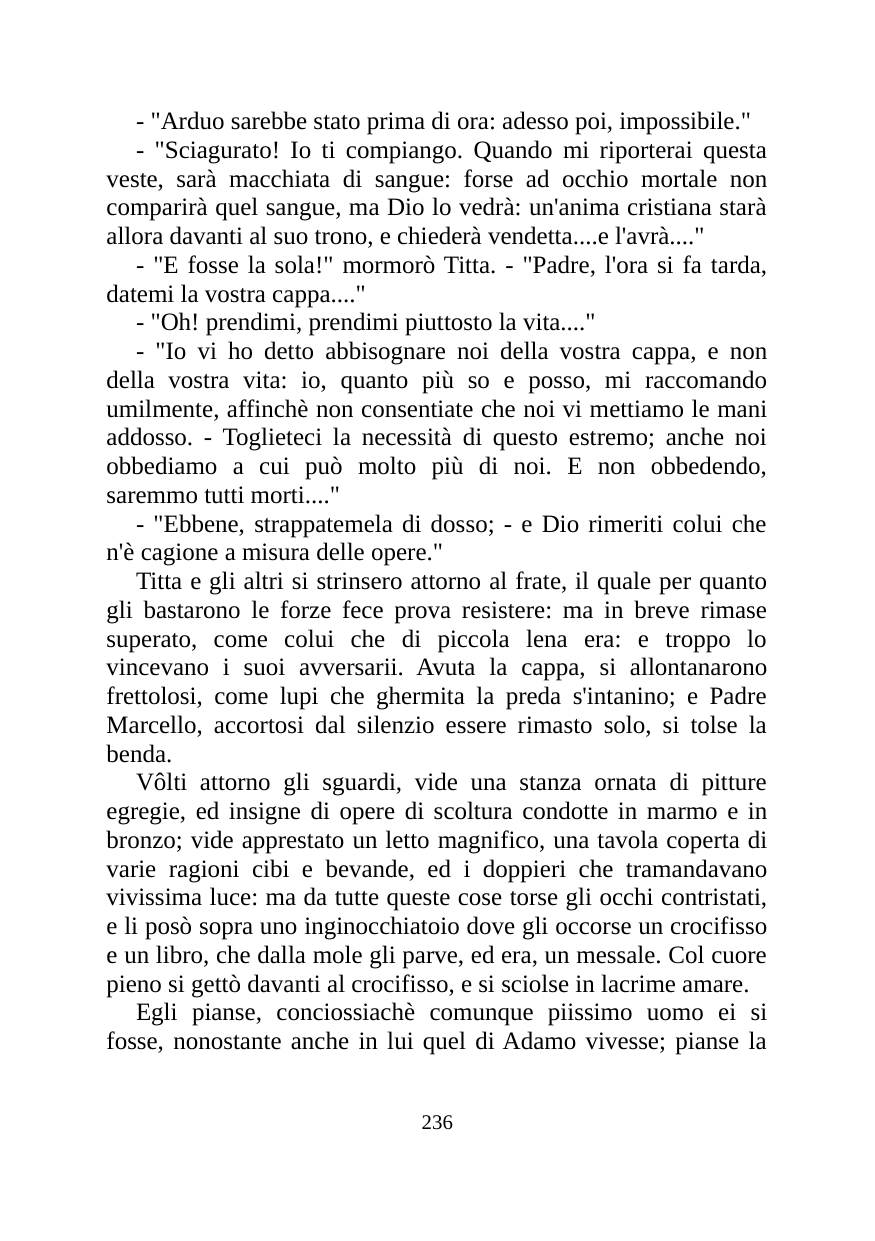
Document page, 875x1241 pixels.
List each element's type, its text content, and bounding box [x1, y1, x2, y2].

text Vôlti attorno gli sguardi, vide una stanza ornata di pitture egregie, ed insigne di opere di scoltura condotte in marmo e in bronzo; vide apprestato un letto magnifico, una tavola coperta di varie ragioni cibi e bevande, ed i doppieri che tramandavano vivissima luce: ma da tutte queste cose torse gli occhi contristati, e li posò sopra uno inginocchiatoio dove gli occorse un crocifisso e un libro, che dalla mole gli parve, ed era, un messale. Col cuore pieno si gettò davanti al crocifisso, e si sciolse in lacrime amare. [106, 767, 768, 997]
text - "E fosse la sola!" mormorò Titta. - "Padre, l'ora si fa tarda, datemi la vostra cappa...." [106, 250, 768, 307]
text - "Io vi ho detto abbisognare noi della vostra cappa, e non della vostra vita: io, quanto più so e posso, mi raccomando umilmente, affinchè non consentiate che noi vi mettiamo le mani addosso. - Toglieteci la necessità di questo estremo; anche noi obbediamo a cui può molto più di noi. E non obbedendo, saremmo tutti morti...." [106, 336, 768, 509]
text - "Oh! prendimi, prendimi piuttosto la vita...." [106, 307, 768, 336]
text - "Sciagurato! Io ti compiango. Quando mi riporterai questa veste, sarà macchiata di sangue: forse ad occhio mortale non comparirà quel sangue, ma Dio lo vedrà: un'anima cristiana starà allora davanti al suo trono, e chiederà vendetta....e l'avrà...." [106, 135, 768, 250]
text - "Arduo sarebbe stato prima di ora: adesso poi, impossibile." [106, 106, 768, 135]
text - "Ebbene, strappatemela di dosso; - e Dio rimeriti colui che n'è cagione a misura delle opere." [106, 509, 768, 566]
text Egli pianse, conciossiachè comunque piissimo uomo ei si fosse, nonostante anche in lui quel di Adamo vivesse; pianse la [106, 997, 768, 1055]
text Titta e gli altri si strinsero attorno al frate, il quale per quanto gli bastarono le forze fece prova resistere: ma in breve rimase superato, come colui che di piccola lena era: e troppo lo vincevano i suoi avversarii. Avuta la cappa, si allontanarono frettolosi, come lupi che ghermita la preda s'intanino; e Padre Marcello, accortosi dal silenzio essere rimasto solo, si tolse la benda. [106, 566, 768, 767]
